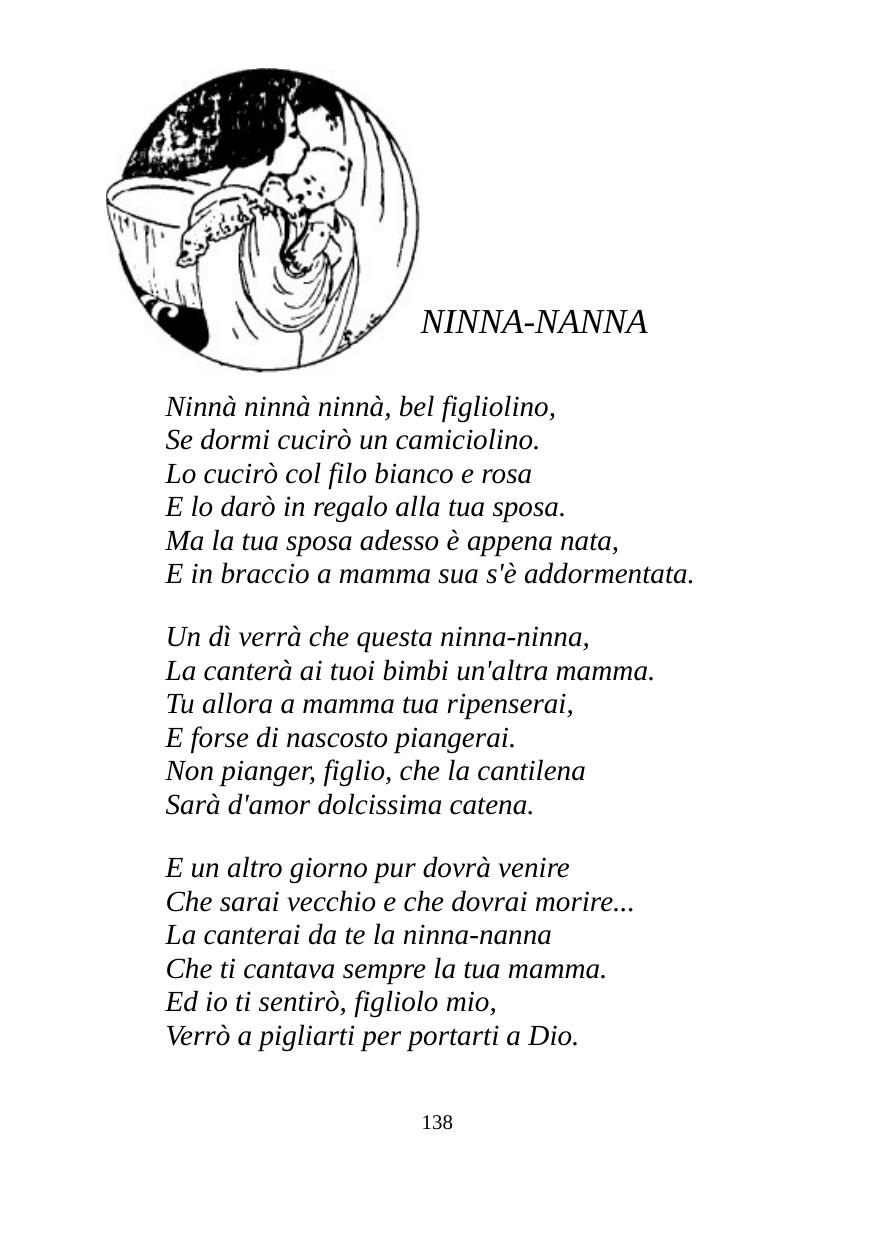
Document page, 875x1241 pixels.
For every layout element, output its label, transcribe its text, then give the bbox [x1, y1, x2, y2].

text E un altro giorno pur dovrà venire Che sarai vecchio e che dovrai morire... La canterai da te la ninna-nanna Che ti cantava sempre la tua mamma. Ed io ti sentirò, figliolo mio, Verrò a pigliarti per portarti a Dio. [165, 850, 768, 1051]
text Ninnà ninnà ninnà, bel figliolino, Se dormi cucirò un camiciolino. Lo cucirò col filo bianco e rosa E lo darò in regalo alla tua sposa. Ma la tua sposa adesso è appena nata, E in braccio a mamma sua s'è addormentata. [165, 389, 768, 590]
subtitle NINNA-NANNA [421, 301, 768, 341]
picture [106, 68, 421, 374]
text Un dì verrà che questa ninna-ninna, La canterà ai tuoi bimbi un'altra mamma. Tu allora a mamma tua ripenserai, E forse di nascosto piangerai. Non pianger, figlio, che la cantilena Sarà d'amor dolcissima catena. [165, 619, 768, 821]
